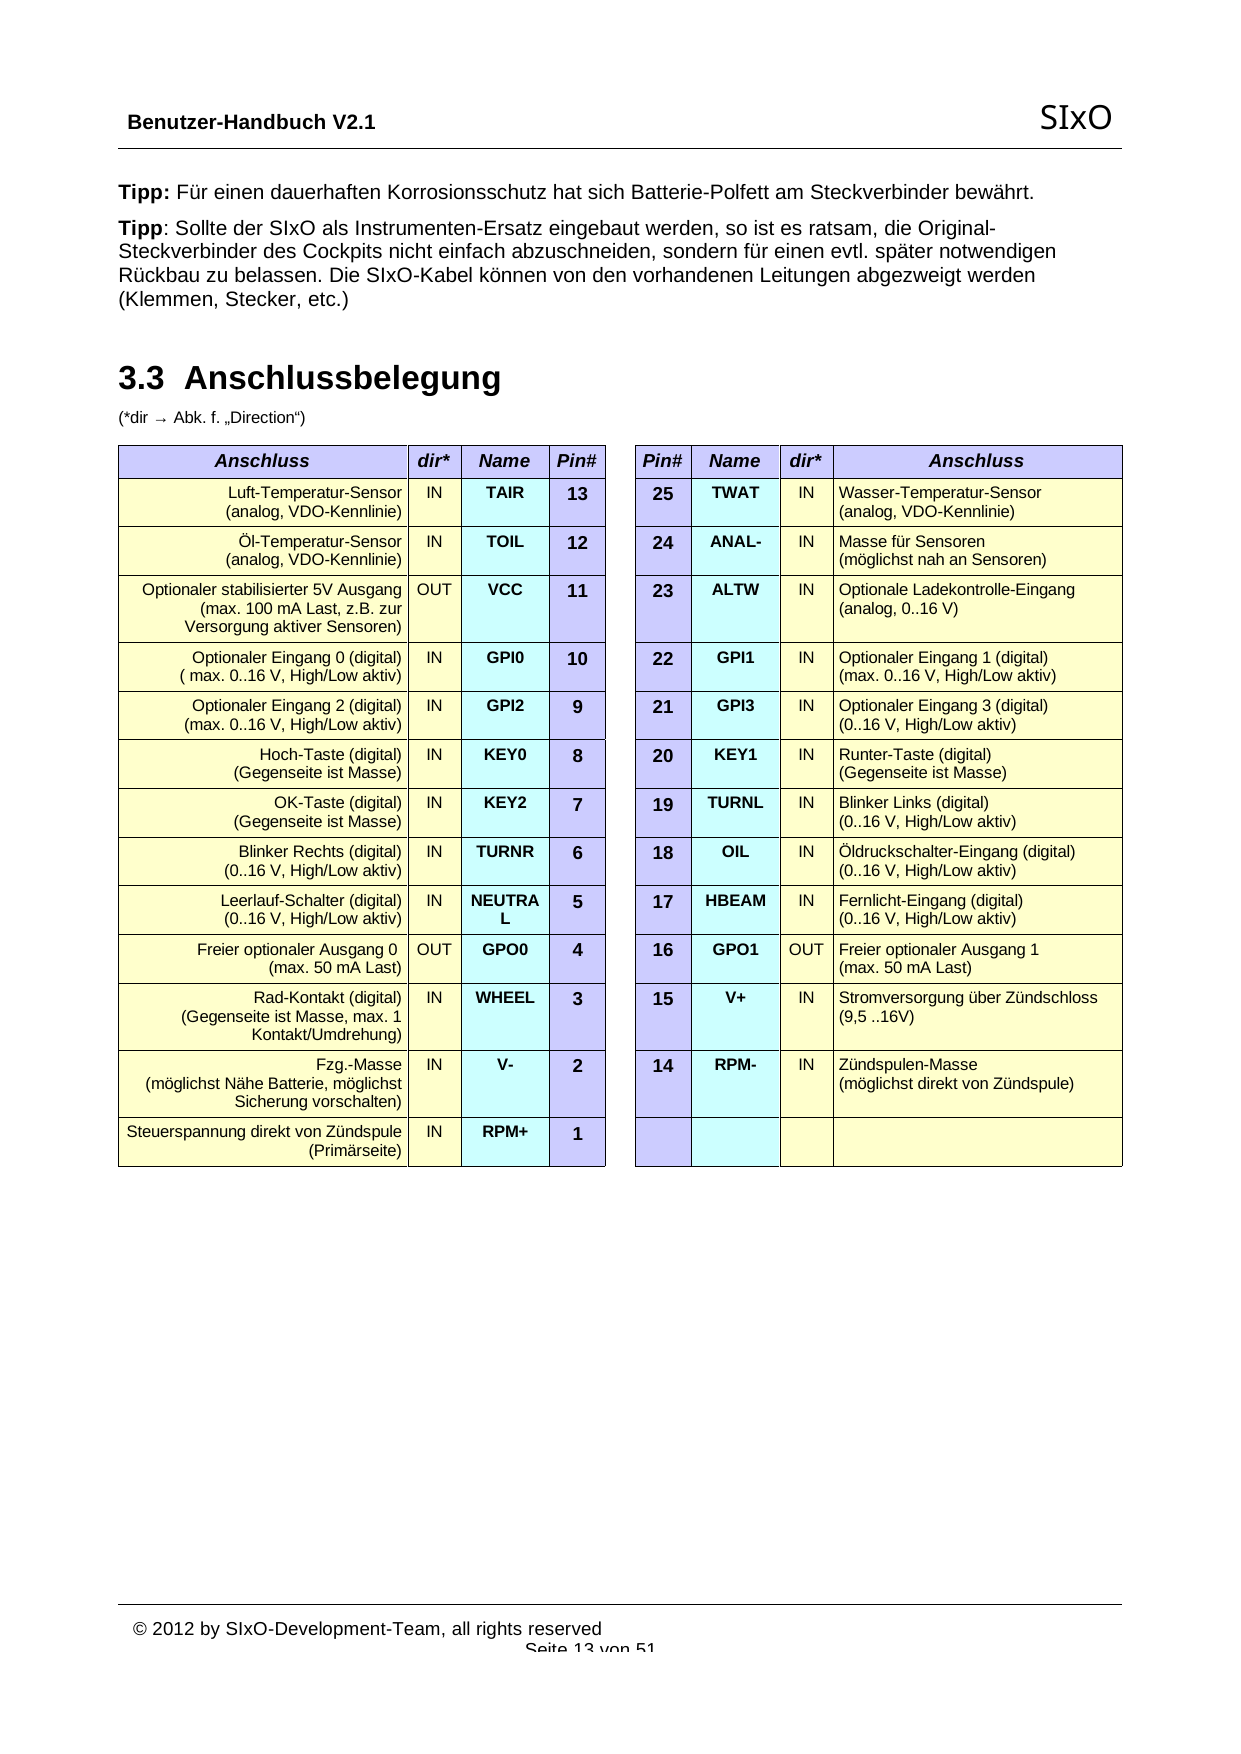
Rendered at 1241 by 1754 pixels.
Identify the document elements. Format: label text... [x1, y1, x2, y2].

table_cell GPO0 [462, 935, 549, 983]
table_cell 18 [636, 838, 691, 885]
table_cell IN [781, 838, 833, 885]
table_cell [606, 1117, 635, 1166]
table_cell IN [409, 479, 461, 526]
table_cell [781, 1118, 833, 1166]
table_cell OUT [409, 935, 461, 983]
table_cell IN [409, 527, 461, 575]
table_cell IN [409, 692, 461, 739]
table_cell KEY0 [462, 740, 549, 788]
table_cell Optionaler Eingang 0 (digital) ( max. 0..16 V, High/Low aktiv) [119, 643, 407, 691]
table_cell 9 [550, 692, 605, 739]
table_cell IN [409, 886, 461, 934]
table_cell IN [781, 527, 833, 575]
table_cell [606, 691, 635, 739]
table_cell IN [409, 1051, 461, 1117]
text Tipp: Sollte der SIxO als Instrumenten-Ersatz eingebaut werden, so ist es ratsam, die Original-Steckverbinder des Cockpits nicht einfach abzuschneiden, sondern für einen evtl. später notwendigen Rückbau zu belassen. Die SIxO-Kabel können von den vorhandenen Leitungen abgezweigt werden (Klemmen, Stecker, etc.) [118, 216, 1122, 311]
table_cell 6 [550, 838, 605, 885]
table_cell 8 [550, 740, 605, 788]
table_cell V- [462, 1051, 549, 1117]
table_header Pin# [550, 446, 605, 478]
table_cell [606, 886, 635, 934]
table_cell Masse für Sensoren (möglichst nah an Sensoren) [834, 527, 1122, 575]
table_cell Leerlauf-Schalter (digital) (0..16 V, High/Low aktiv) [119, 886, 407, 934]
table_cell Blinker Links (digital) (0..16 V, High/Low aktiv) [834, 789, 1122, 837]
table_cell [636, 1118, 691, 1166]
table_header Anschluss [119, 446, 407, 478]
table_cell 12 [550, 527, 605, 575]
table_cell Optionale Ladekontrolle-Eingang (analog, 0..16 V) [834, 576, 1122, 642]
table_cell 3 [550, 984, 605, 1050]
table_cell OUT [781, 935, 833, 983]
table_cell [606, 642, 635, 691]
table_cell 7 [550, 789, 605, 837]
table_cell [606, 983, 635, 1050]
table_cell IN [409, 740, 461, 788]
table_cell IN [409, 984, 461, 1050]
table_cell RPM+ [462, 1118, 549, 1166]
table_cell 25 [636, 479, 691, 526]
table_cell 10 [550, 643, 605, 691]
table_cell OUT [409, 576, 461, 642]
table_cell TAIR [462, 479, 549, 526]
table_cell 16 [636, 935, 691, 983]
table_cell 5 [550, 886, 605, 934]
table_cell IN [781, 643, 833, 691]
table_cell Zündspulen-Masse (möglichst direkt von Zündspule) [834, 1051, 1122, 1117]
table_cell KEY1 [692, 740, 779, 788]
table_cell [606, 934, 635, 983]
table_cell 19 [636, 789, 691, 837]
table_cell ALTW [692, 576, 779, 642]
table_cell 14 [636, 1051, 691, 1117]
table_cell Fernlicht-Eingang (digital) (0..16 V, High/Low aktiv) [834, 886, 1122, 934]
table_cell Runter-Taste (digital) (Gegenseite ist Masse) [834, 740, 1122, 788]
table_cell Stromversorgung über Zündschloss (9,5 ..16V) [834, 984, 1122, 1050]
table_cell GPI0 [462, 643, 549, 691]
table_header Anschluss [834, 446, 1122, 478]
table_cell [606, 1050, 635, 1117]
table_cell Hoch-Taste (digital) (Gegenseite ist Masse) [119, 740, 407, 788]
table_cell Optionaler Eingang 2 (digital) (max. 0..16 V, High/Low aktiv) [119, 692, 407, 739]
table_cell IN [409, 643, 461, 691]
table_cell ANAL- [692, 527, 779, 575]
table_cell Fzg.-Masse (möglichst Nähe Batterie, möglichst Sicherung vorschalten) [119, 1051, 407, 1117]
table_cell Freier optionaler Ausgang 1 (max. 50 mA Last) [834, 935, 1122, 983]
table_cell IN [409, 1118, 461, 1166]
text (*dir → Abk. f. „Direction“) [118, 409, 1122, 427]
table_cell Öl-Temperatur-Sensor (analog, VDO-Kennlinie) [119, 527, 407, 575]
table_cell [606, 837, 635, 886]
table_cell IN [781, 789, 833, 837]
table_cell GPI1 [692, 643, 779, 691]
table_cell VCC [462, 576, 549, 642]
table_cell V+ [692, 984, 779, 1050]
table_cell 21 [636, 692, 691, 739]
table_header dir* [409, 446, 461, 478]
table_cell TWAT [692, 479, 779, 526]
table_cell Blinker Rechts (digital) (0..16 V, High/Low aktiv) [119, 838, 407, 885]
table_cell 11 [550, 576, 605, 642]
table_cell GPO1 [692, 935, 779, 983]
table_cell NEUTRAL [462, 886, 549, 934]
table_cell IN [781, 984, 833, 1050]
text Tipp: Für einen dauerhaften Korrosionsschutz hat sich Batterie-Polfett am Steckverbinder bewährt. [118, 180, 1122, 204]
table_cell 2 [550, 1051, 605, 1117]
table_header Name [692, 446, 779, 478]
table_cell [606, 740, 635, 788]
table_cell [606, 788, 635, 837]
table_cell OIL [692, 838, 779, 885]
table_cell 17 [636, 886, 691, 934]
table_cell GPI3 [692, 692, 779, 739]
table_cell HBEAM [692, 886, 779, 934]
table_cell GPI2 [462, 692, 549, 739]
table_cell [606, 526, 635, 575]
table_cell TURNL [692, 789, 779, 837]
table_cell Optionaler Eingang 3 (digital) (0..16 V, High/Low aktiv) [834, 692, 1122, 739]
table_cell [692, 1118, 779, 1166]
table_cell WHEEL [462, 984, 549, 1050]
table_cell Optionaler stabilisierter 5V Ausgang (max. 100 mA Last, z.B. zur Versorgung aktiver Sensoren) [119, 576, 407, 642]
table_header Pin# [636, 446, 691, 478]
table_cell Freier optionaler Ausgang 0 (max. 50 mA Last) [119, 935, 407, 983]
table_cell IN [781, 740, 833, 788]
table_cell 1 [550, 1118, 605, 1166]
table_cell OK-Taste (digital) (Gegenseite ist Masse) [119, 789, 407, 837]
table_cell TURNR [462, 838, 549, 885]
table_cell 23 [636, 576, 691, 642]
table_header [606, 445, 635, 478]
table_cell RPM- [692, 1051, 779, 1117]
table_cell [834, 1118, 1122, 1166]
subtitle Anschlussbelegung [118, 359, 1122, 396]
table_cell IN [409, 838, 461, 885]
table_cell Luft-Temperatur-Sensor (analog, VDO-Kennlinie) [119, 479, 407, 526]
table_cell TOIL [462, 527, 549, 575]
table_cell 24 [636, 527, 691, 575]
table_cell Wasser-Temperatur-Sensor (analog, VDO-Kennlinie) [834, 479, 1122, 526]
table_cell 15 [636, 984, 691, 1050]
table_cell Optionaler Eingang 1 (digital) (max. 0..16 V, High/Low aktiv) [834, 643, 1122, 691]
table_cell IN [781, 692, 833, 739]
table_header Name [462, 446, 549, 478]
table_cell 20 [636, 740, 691, 788]
table_cell [606, 478, 635, 526]
table_cell KEY2 [462, 789, 549, 837]
table_cell IN [781, 576, 833, 642]
table_cell [606, 575, 635, 642]
table_cell Rad-Kontakt (digital) (Gegenseite ist Masse, max. 1 Kontakt/Umdrehung) [119, 984, 407, 1050]
table_header dir* [781, 446, 833, 478]
table_cell IN [781, 886, 833, 934]
table_cell Steuerspannung direkt von Zündspule (Primärseite) [119, 1118, 407, 1166]
table_cell Öldruckschalter-Eingang (digital) (0..16 V, High/Low aktiv) [834, 838, 1122, 885]
table_cell 22 [636, 643, 691, 691]
table_cell IN [781, 1051, 833, 1117]
table_cell 13 [550, 479, 605, 526]
table_cell IN [409, 789, 461, 837]
table_cell 4 [550, 935, 605, 983]
table_cell IN [781, 479, 833, 526]
